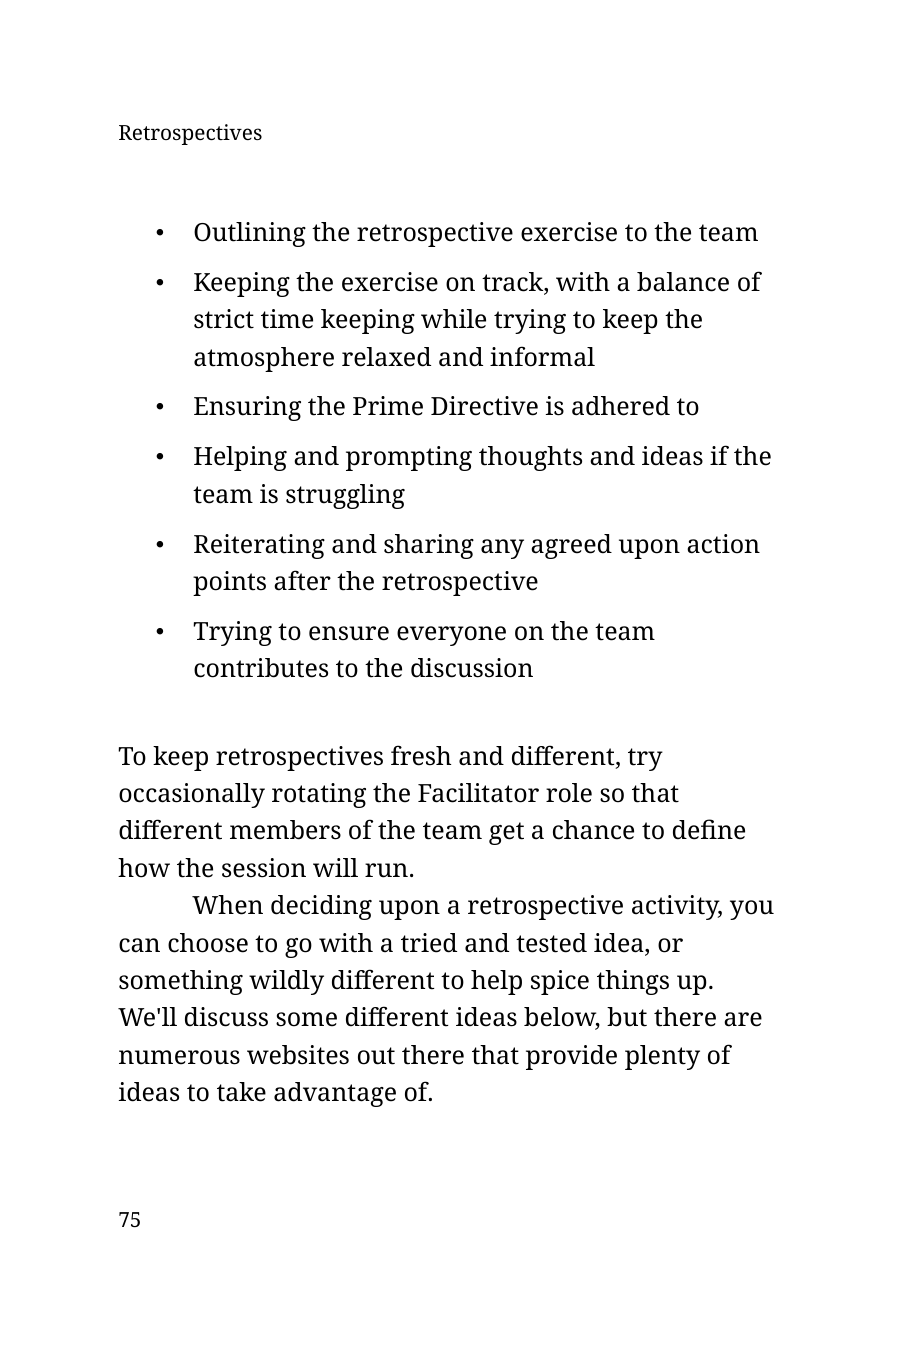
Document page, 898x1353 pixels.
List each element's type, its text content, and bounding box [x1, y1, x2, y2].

list Outlining the retrospective exercise to the team [156, 214, 779, 248]
list Trying to ensure everyone on the team contributes to the discussion [156, 613, 779, 685]
list Helping and prompting thoughts and ideas if the team is struggling [156, 439, 779, 510]
text When deciding upon a retrospective activity, you can choose to go with a tried and tested idea, or something wildly different to help spice things up. We'll discuss some different ideas below, but there are numerous websites out there that provide plenty of ideas to take advantage of. [118, 888, 779, 1109]
text To keep retrospectives fresh and different, try occasionally rotating the Facilitator role so that different members of the team get a chance to define how the session will run. [118, 738, 779, 884]
list Reiterating and sharing any agreed upon action points after the retrospective [156, 526, 779, 598]
list Keeping the exercise on track, with a balance of strict time keeping while trying to keep the atmosphere relaxed and informal [156, 264, 779, 373]
list Ensuring the Prime Directive is adhered to [156, 389, 779, 423]
